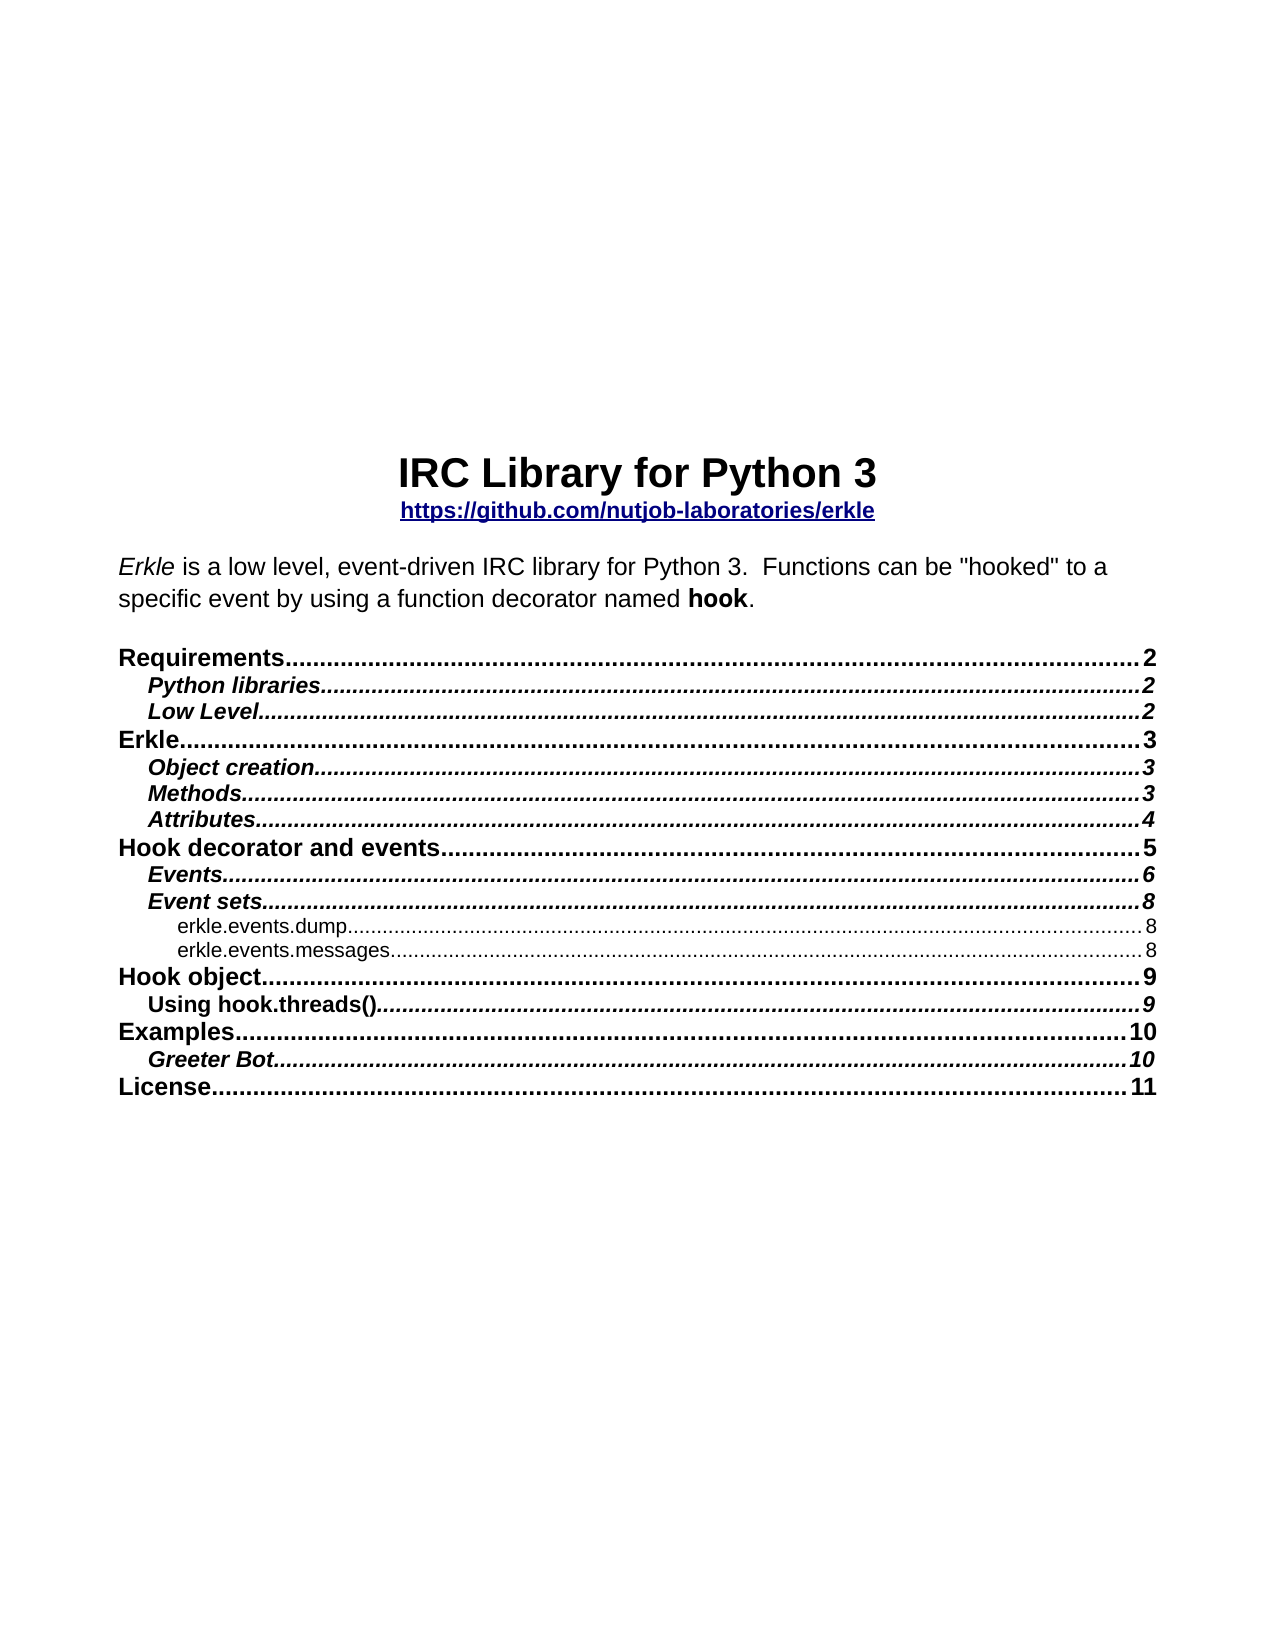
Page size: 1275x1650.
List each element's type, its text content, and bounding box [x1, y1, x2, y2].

text Requirements 2 [118, 643, 1157, 672]
text Examples 10 [118, 1017, 1157, 1046]
text Greeter Bot 10 [148, 1046, 1157, 1072]
text Using hook.threads() 9 [148, 991, 1157, 1017]
text Object creation 3 [148, 753, 1157, 780]
text Events 6 [148, 861, 1157, 888]
text Hook object 9 [118, 962, 1157, 991]
text License 11 [118, 1072, 1157, 1101]
text Python libraries 2 [148, 672, 1157, 698]
text Hook decorator and events 5 [118, 832, 1157, 861]
text Attributes 4 [148, 806, 1157, 832]
text Erkle 3 [118, 725, 1157, 753]
text erkle.events.messages 8 [177, 938, 1157, 962]
text Event sets 8 [148, 888, 1157, 914]
text IRC Library for Python 3 [118, 449, 1157, 497]
text Methods 3 [148, 780, 1157, 806]
text erkle.events.dump 8 [177, 914, 1157, 938]
text https://github.com/nutjob-laboratories/erkle [118, 497, 1157, 523]
text Low Level 2 [148, 698, 1157, 725]
text Erkle is a low level, event-driven IRC library for Python 3. Functions can be "hooked" to a specific event by using a function decorator named hook. [118, 552, 1157, 614]
